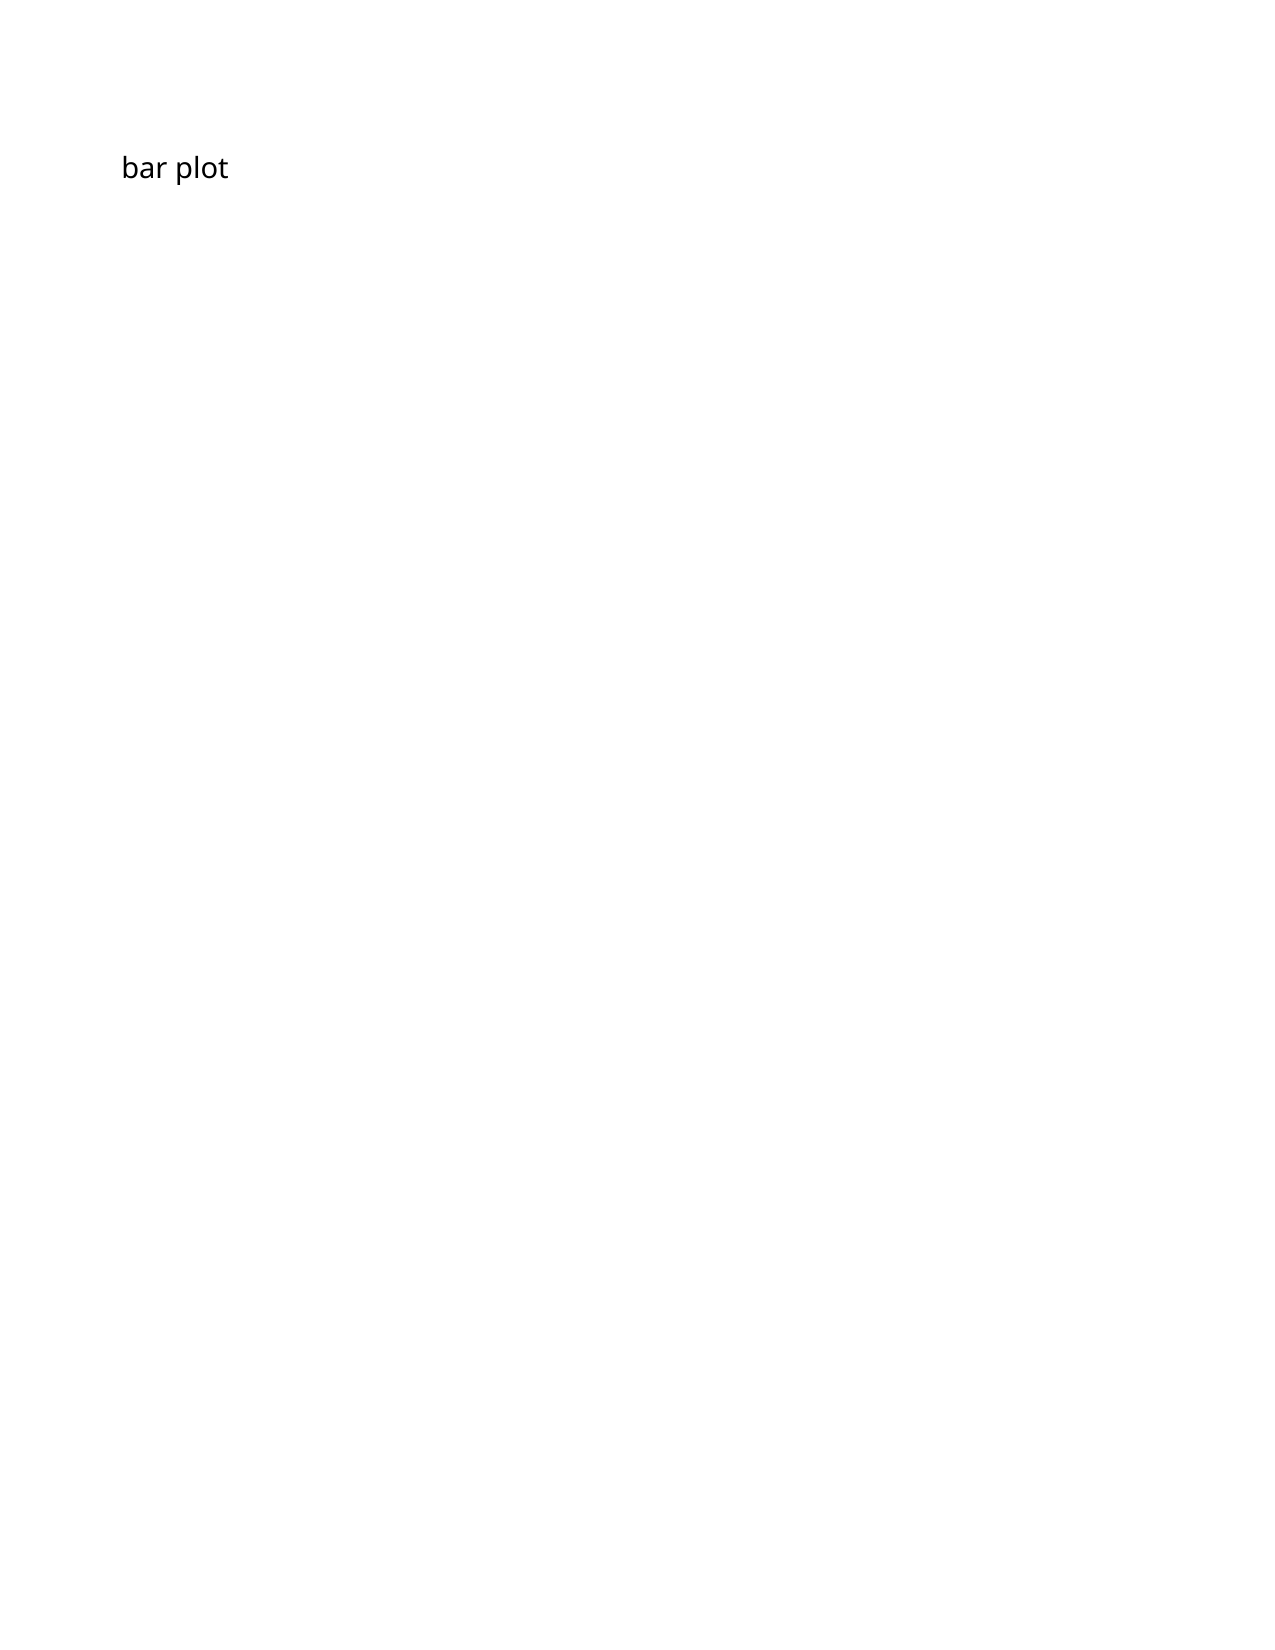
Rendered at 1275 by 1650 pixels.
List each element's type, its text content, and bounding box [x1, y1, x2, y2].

text bar plot [121, 147, 1158, 187]
